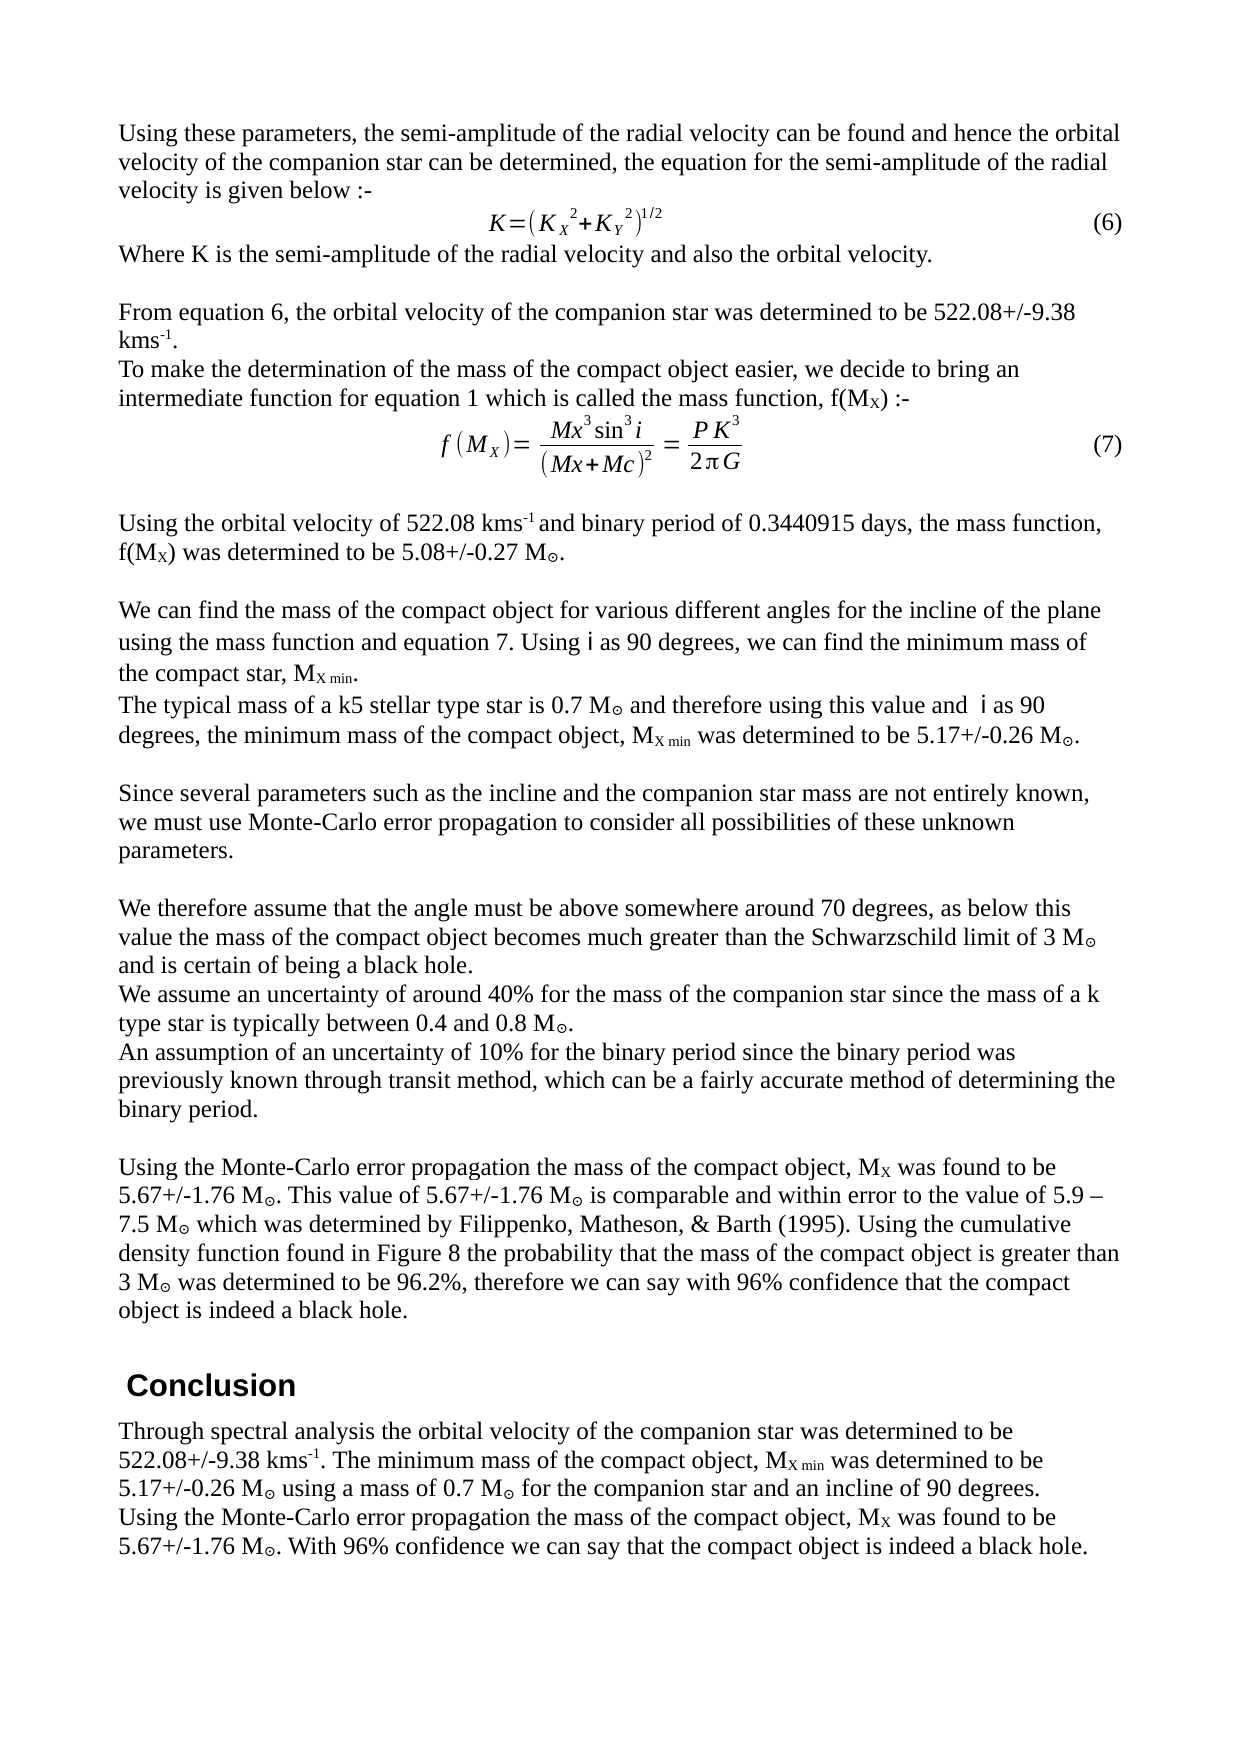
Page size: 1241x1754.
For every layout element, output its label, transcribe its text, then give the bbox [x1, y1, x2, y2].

text Through spectral analysis the orbital velocity of the companion star was determined to be 522.08+/-9.38 kms-1. The minimum mass of the compact object, MX min was determined to be 5.17+/-0.26 M⊙ using a mass of 0.7 M⊙ for the companion star and an incline of 90 degrees. [118, 1416, 1122, 1502]
text Using the orbital velocity of 522.08 kms-1 and binary period of 0.3440915 days, the mass function, f(MX) was determined to be 5.08+/-0.27 M⊙. [118, 508, 1122, 566]
text An assumption of an uncertainty of 10% for the binary period since the binary period was previously known through transit method, which can be a fairly accurate method of determining the binary period. [118, 1037, 1122, 1123]
text To make the determination of the mass of the compact object easier, we decide to bring an intermediate function for equation 1 which is called the mass function, f(MX) :- [118, 354, 1122, 412]
text From equation 6, the orbital velocity of the companion star was determined to be 522.08+/-9.38 kms-1. [118, 297, 1122, 354]
text The typical mass of a k5 stellar type star is 0.7 M⊙ and therefore using this value and i as 90 degrees, the minimum mass of the compact object, MX min was determined to be 5.17+/-0.26 M⊙. [118, 686, 1122, 749]
text Using the Monte-Carlo error propagation the mass of the compact object, MX was found to be 5.67+/-1.76 M⊙. This value of 5.67+/-1.76 M⊙ is comparable and within error to the value of 5.9 –7.5 M⊙ which was determined by Filippenko, Matheson, & Barth (1995).⁠ Using the cumulative density function found in Figure 8 the probability that the mass of the compact object is greater than 3 M⊙ was determined to be 96.2%, therefore we can say with 96% confidence that the compact object is indeed a black hole. [118, 1152, 1122, 1324]
text (7) [118, 412, 1122, 480]
text Since several parameters such as the incline and the companion star mass are not entirely known, we must use Monte-Carlo error propagation to consider all possibilities of these unknown parameters. [118, 778, 1122, 864]
text Where K is the semi-amplitude of the radial velocity and also the orbital velocity. [118, 239, 1122, 268]
subtitle Conclusion [118, 1367, 1122, 1403]
text Using these parameters, the semi-amplitude of the radial velocity can be found and hence the orbital velocity of the companion star can be determined, the equation for the semi-amplitude of the radial velocity is given below :- [118, 118, 1122, 204]
text We assume an uncertainty of around 40% for the mass of the companion star since the mass of a k type star is typically between 0.4 and 0.8 M⊙. [118, 979, 1122, 1037]
text (6) [118, 204, 1122, 239]
text Using the Monte-Carlo error propagation the mass of the compact object, MX was found to be 5.67+/-1.76 M⊙. With 96% confidence we can say that the compact object is indeed a black hole. [118, 1502, 1122, 1560]
text We therefore assume that the angle must be above somewhere around 70 degrees, as below this value the mass of the compact object becomes much greater than the Schwarzschild limit of 3 M⊙ and is certain of being a black hole. [118, 893, 1122, 979]
text We can find the mass of the compact object for various different angles for the incline of the plane using the mass function and equation 7. Using i as 90 degrees, we can find the minimum mass of the compact star, MX min. [118, 595, 1122, 686]
